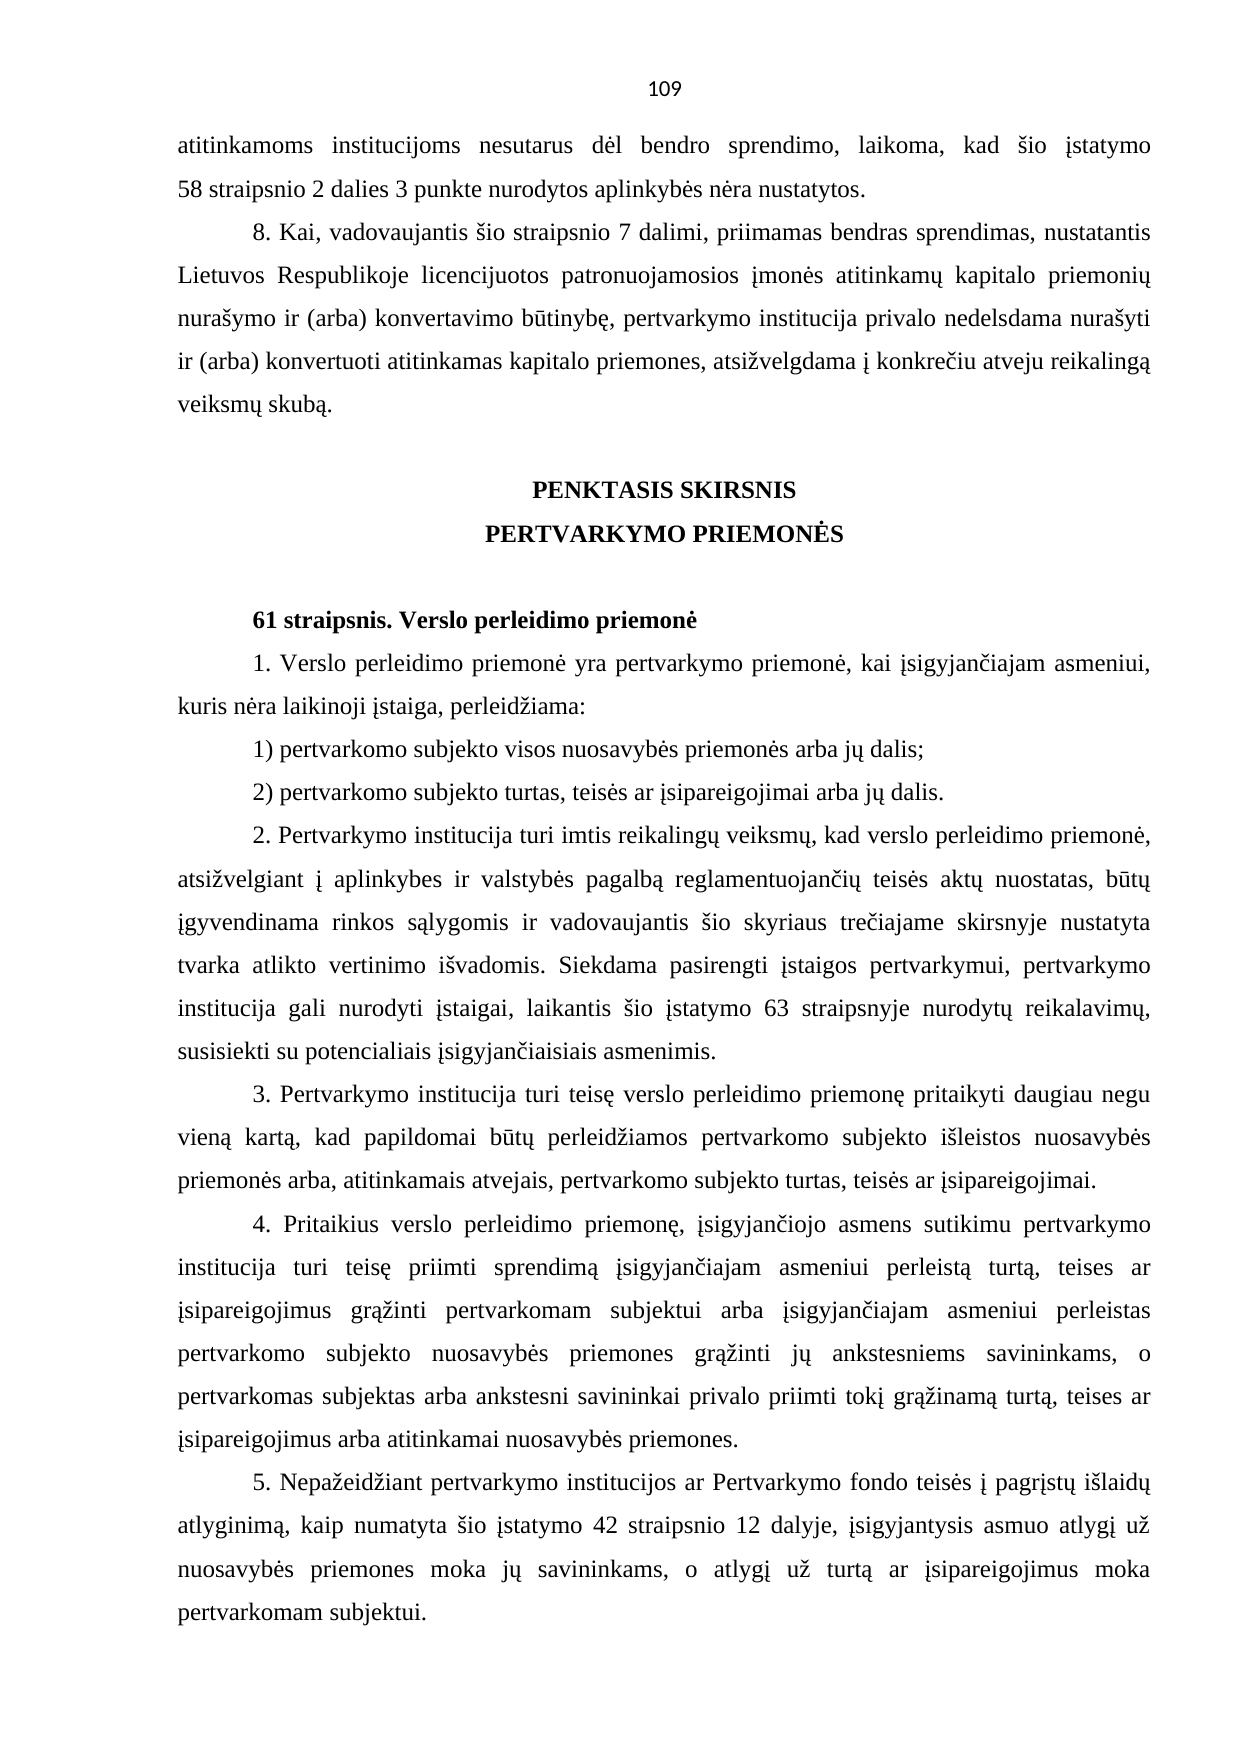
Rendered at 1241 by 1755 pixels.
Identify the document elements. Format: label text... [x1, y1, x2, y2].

text PENKTASIS SKIRSNIS [177, 476, 1152, 504]
text 8. Kai, vadovaujantis šio straipsnio 7 dalimi, priimamas bendras sprendimas, nustatantis Lietuvos Respublikoje licencijuotos patronuojamosios įmonės atitinkamų kapitalo priemonių nurašymo ir (arba) konvertavimo būtinybę, pertvarkymo institucija privalo nedelsdama nurašyti ir (arba) konvertuoti atitinkamas kapitalo priemones, atsižvelgdama į konkrečiu atveju reikalingą veiksmų skubą. [177, 217, 1152, 418]
text atitinkamoms institucijoms nesutarus dėl bendro sprendimo, laikoma, kad šio įstatymo 58 straipsnio 2 dalies 3 punkte nurodytos aplinkybės nėra nustatytos. [177, 131, 1152, 202]
text 1. Verslo perleidimo priemonė yra pertvarkymo priemonė, kai įsigyjančiajam asmeniui, kuris nėra laikinoji įstaiga, perleidžiama: [177, 648, 1152, 720]
text 4. Pritaikius verslo perleidimo priemonę, įsigyjančiojo asmens sutikimu pertvarkymo institucija turi teisę priimti sprendimą įsigyjančiajam asmeniui perleistą turtą, teises ar įsipareigojimus grąžinti pertvarkomam subjektui arba įsigyjančiajam asmeniui perleistas pertvarkomo subjekto nuosavybės priemones grąžinti jų ankstesniems savininkams, o pertvarkomas subjektas arba ankstesni savininkai privalo priimti tokį grąžinamą turtą, teises ar įsipareigojimus arba atitinkamai nuosavybės priemones. [177, 1209, 1152, 1453]
text 5. Nepažeidžiant pertvarkymo institucijos ar Pertvarkymo fondo teisės į pagrįstų išlaidų atlyginimą, kaip numatyta šio įstatymo 42 straipsnio 12 dalyje, įsigyjantysis asmuo atlygį už nuosavybės priemones moka jų savininkams, o atlygį už turtą ar įsipareigojimus moka pertvarkomam subjektui. [177, 1467, 1152, 1626]
text PERTVARKYMO PRIEMONĖS [177, 519, 1152, 547]
text 61 straipsnis. Verslo perleidimo priemonė [177, 605, 1152, 634]
text 1) pertvarkomo subjekto visos nuosavybės priemonės arba jų dalis; [177, 734, 1152, 763]
text 3. Pertvarkymo institucija turi teisę verslo perleidimo priemonę pritaikyti daugiau negu vieną kartą, kad papildomai būtų perleidžiamos pertvarkomo subjekto išleistos nuosavybės priemonės arba, atitinkamais atvejais, pertvarkomo subjekto turtas, teisės ar įsipareigojimai. [177, 1079, 1152, 1194]
text 2. Pertvarkymo institucija turi imtis reikalingų veiksmų, kad verslo perleidimo priemonė, atsižvelgiant į aplinkybes ir valstybės pagalbą reglamentuojančių teisės aktų nuostatas, būtų įgyvendinama rinkos sąlygomis ir vadovaujantis šio skyriaus trečiajame skirsnyje nustatyta tvarka atlikto vertinimo išvadomis. Siekdama pasirengti įstaigos pertvarkymui, pertvarkymo institucija gali nurodyti įstaigai, laikantis šio įstatymo 63 straipsnyje nurodytų reikalavimų, susisiekti su potencialiais įsigyjančiaisiais asmenimis. [177, 821, 1152, 1065]
text 2) pertvarkomo subjekto turtas, teisės ar įsipareigojimai arba jų dalis. [177, 777, 1152, 806]
